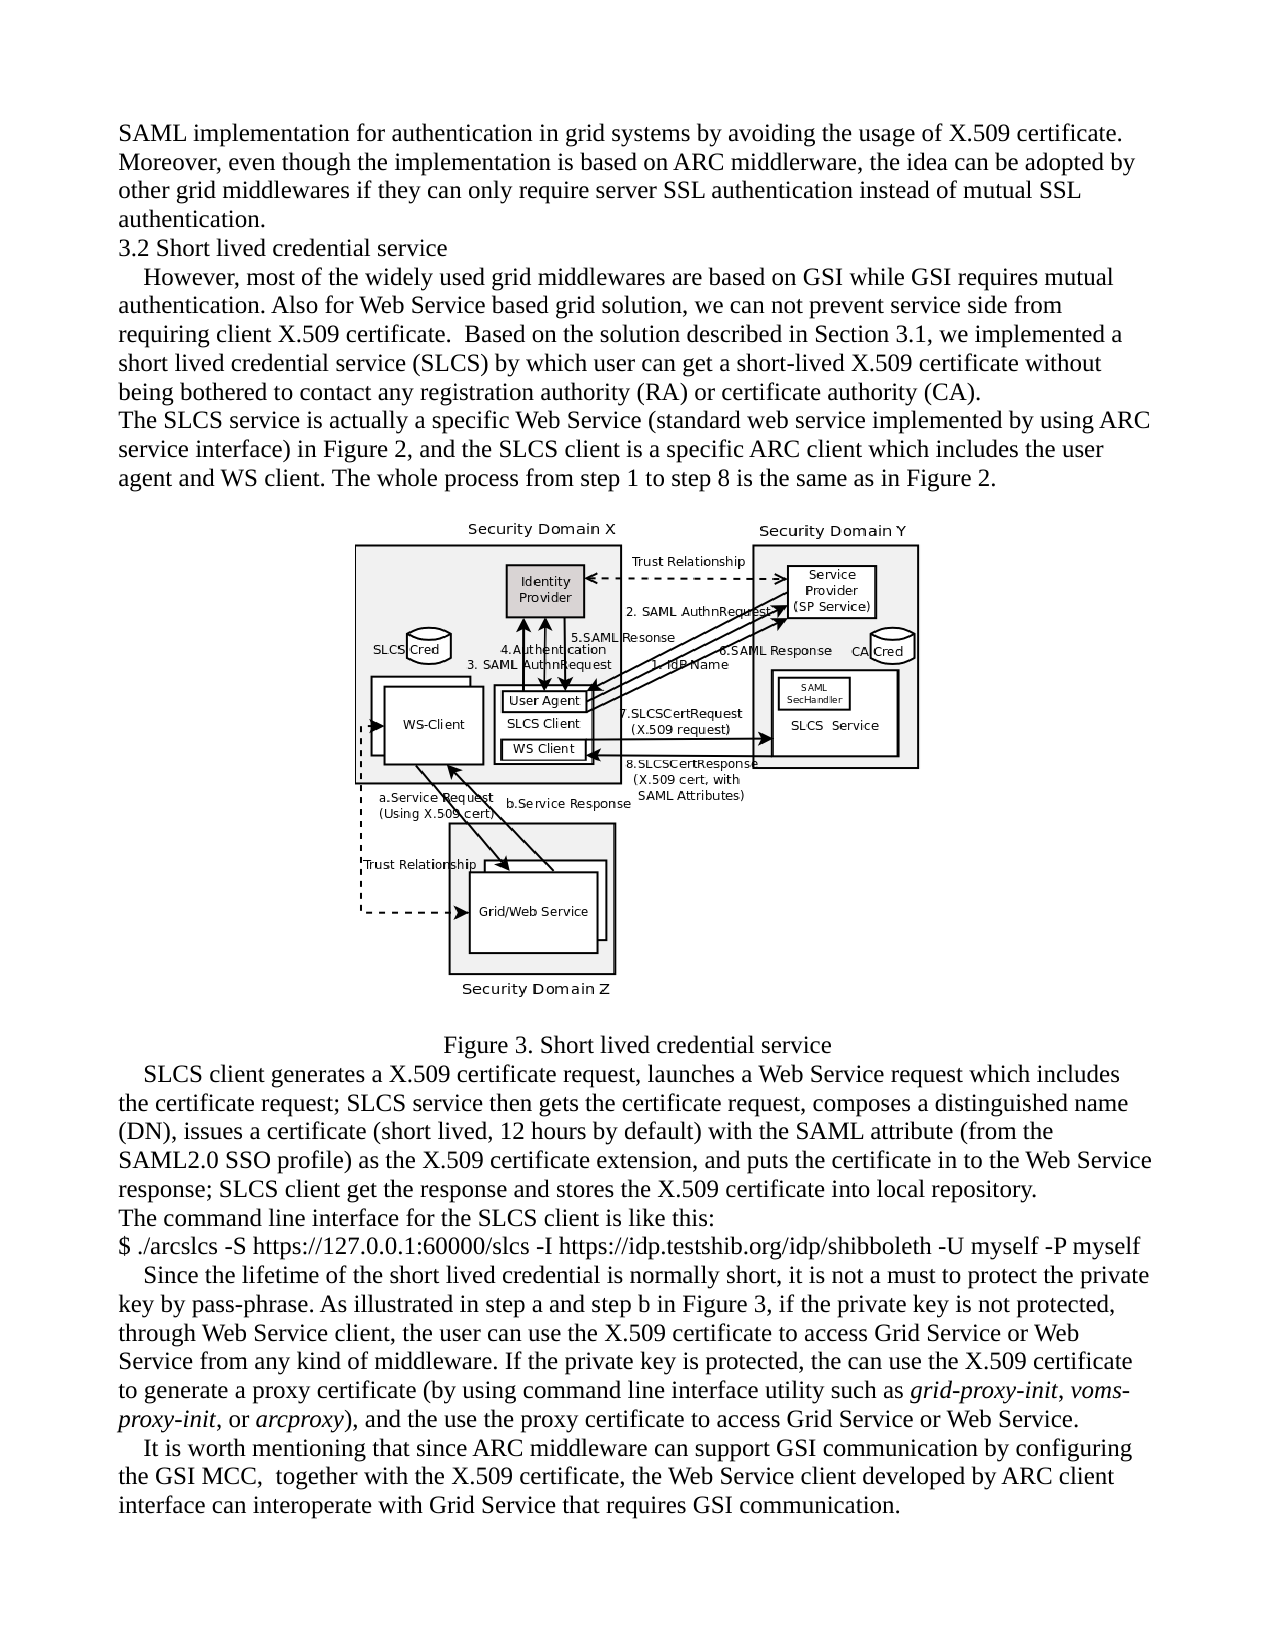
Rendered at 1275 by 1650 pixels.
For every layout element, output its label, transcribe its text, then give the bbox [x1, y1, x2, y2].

text SLCS client generates a X.509 certificate request, launches a Web Service request which includes the certificate request; SLCS service then gets the certificate request, composes a distinguished name (DN), issues a certificate (short lived, 12 hours by default) with the SAML attribute (from the SAML2.0 SSO profile) as the X.509 certificate extension, and puts the certificate in to the Web Service response; SLCS client get the response and stores the X.509 certificate into local repository. [118, 1059, 1157, 1203]
text It is worth mentioning that since ARC middleware can support GSI communication by configuring the GSI MCC, together with the X.509 certificate, the Web Service client developed by ARC client interface can interoperate with Grid Service that requires GSI communication. [118, 1433, 1157, 1519]
text 3.2 Short lived credential service [118, 233, 1157, 262]
text The command line interface for the SLCS client is like this: [118, 1203, 1157, 1231]
text Moreover, even though the implementation is based on ARC middlerware, the idea can be adopted by other grid middlewares if they can only require server SSL authentication instead of mutual SSL authentication. [118, 147, 1157, 233]
text The SLCS service is actually a specific Web Service (standard web service implemented by using ARC service interface) in Figure 2, and the SLCS client is a specific ARC client which includes the user agent and WS client. The whole process from step 1 to step 8 is the same as in Figure 2. [118, 406, 1157, 492]
text SAML implementation for authentication in grid systems by avoiding the usage of X.509 certificate. [118, 118, 1157, 147]
text However, most of the widely used grid middlewares are based on GSI while GSI requires mutual authentication. Also for Web Service based grid solution, we can not prevent service side from requiring client X.509 certificate. Based on the solution described in Section 3.1, we implemented a short lived credential service (SLCS) by which user can get a short-lived X.509 certificate without being bothered to contact any registration authority (RA) or certificate authority (CA). [118, 262, 1157, 406]
text Figure 3. Short lived credential service [118, 1030, 1157, 1059]
picture [355, 520, 921, 1002]
text $ ./arcslcs -S https://127.0.0.1:60000/slcs -I https://idp.testshib.org/idp/shibboleth -U myself -P myself [118, 1231, 1157, 1260]
text Since the lifetime of the short lived credential is normally short, it is not a must to protect the private key by pass-phrase. As illustrated in step a and step b in Figure 3, if the private key is not protected, through Web Service client, the user can use the X.509 certificate to access Grid Service or Web Service from any kind of middleware. If the private key is protected, the can use the X.509 certificate to generate a proxy certificate (by using command line interface utility such as grid-proxy-init, voms-proxy-init, or arcproxy), and the use the proxy certificate to access Grid Service or Web Service. [118, 1260, 1157, 1433]
